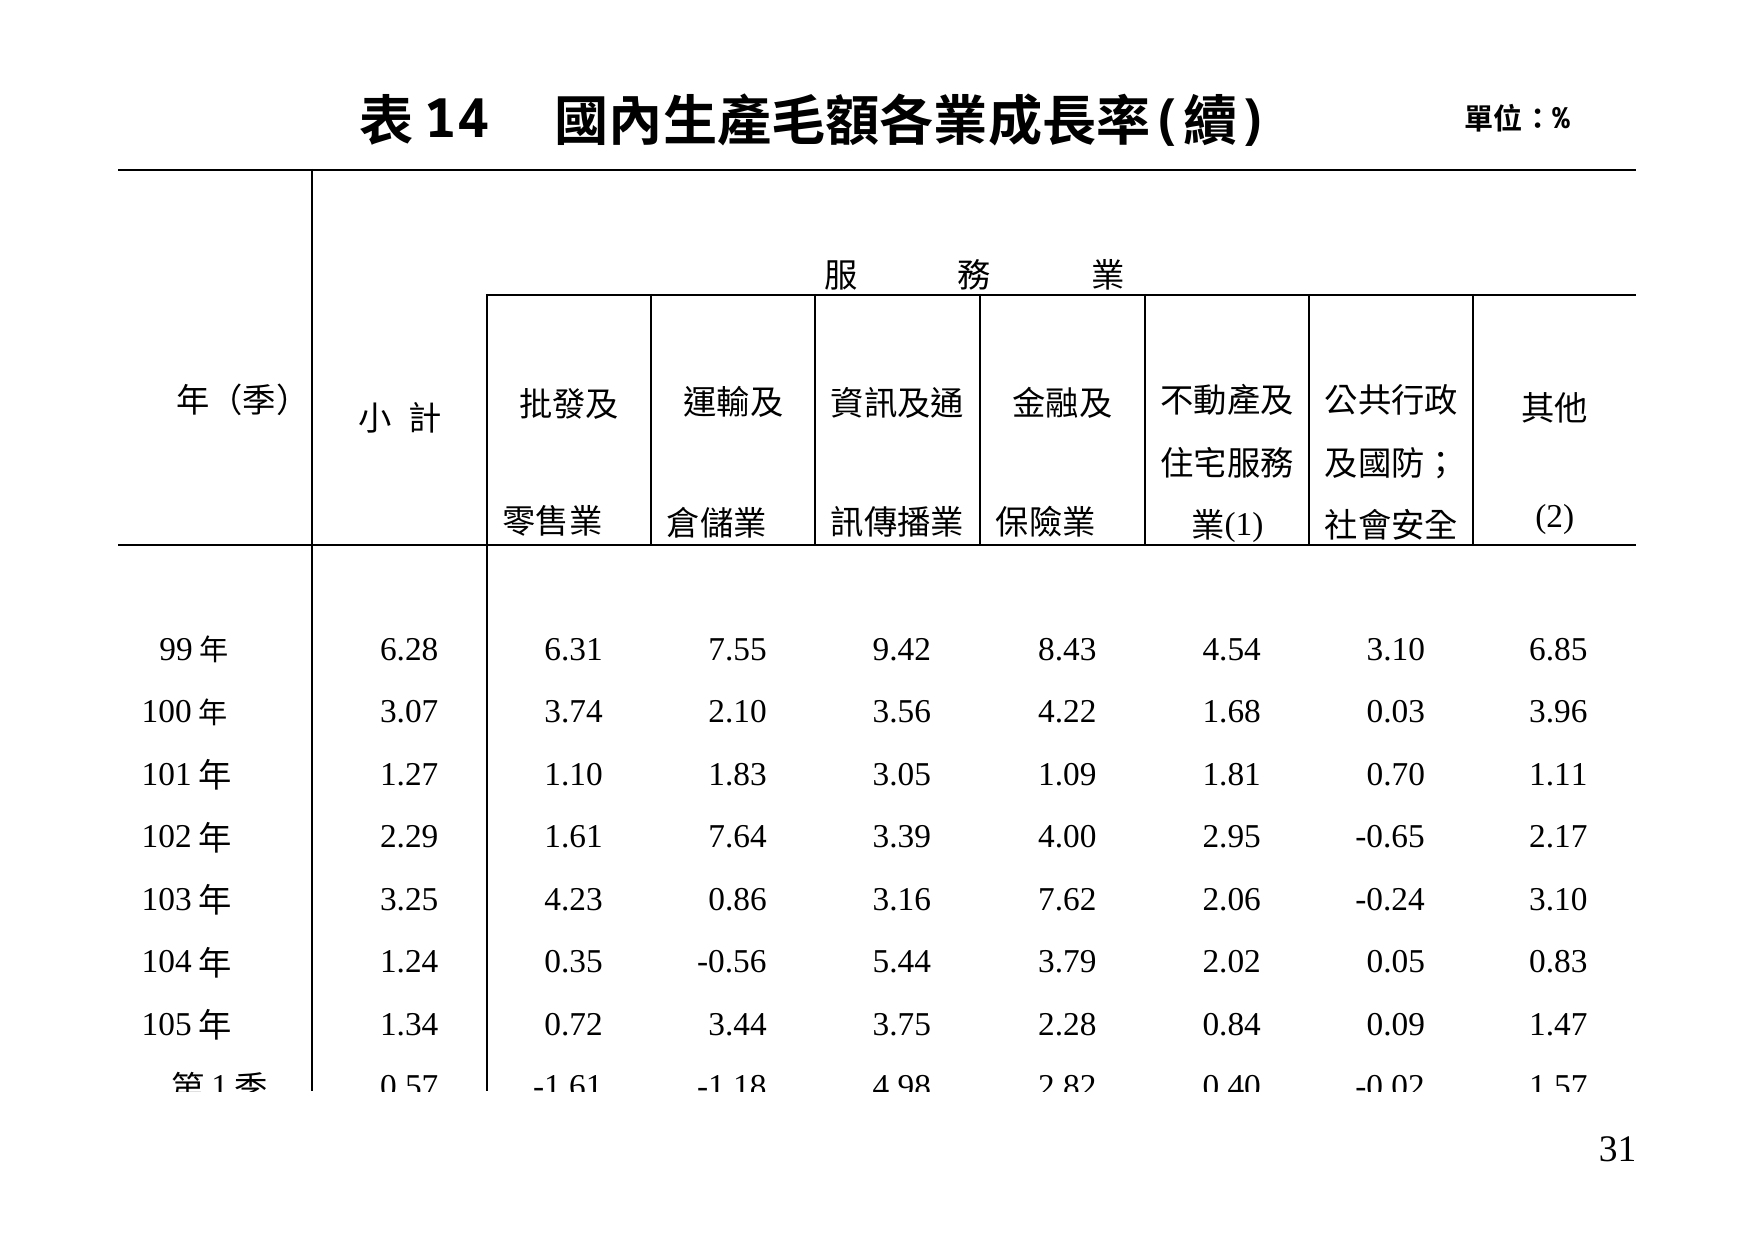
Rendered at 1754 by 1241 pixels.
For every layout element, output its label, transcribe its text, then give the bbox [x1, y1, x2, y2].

table_cell 1.27 [313, 731, 486, 794]
table_cell 2.82 [980, 1044, 1145, 1091]
table_cell 5.44 [815, 919, 979, 981]
table_cell 103年 [118, 856, 311, 919]
table_cell -0.02 [1309, 1044, 1473, 1091]
table_cell 4.23 [488, 856, 651, 919]
table_cell 3.79 [980, 919, 1145, 981]
table_cell 99年 [118, 546, 311, 669]
table_cell 3.44 [651, 981, 815, 1044]
table_cell 0.84 [1145, 981, 1309, 1044]
table_cell 0.70 [1309, 731, 1473, 794]
table_cell 100年 [118, 669, 311, 731]
table_cell 3.56 [815, 669, 979, 731]
table_cell 3.16 [815, 856, 979, 919]
table_cell 104年 [118, 919, 311, 981]
table_cell 第1季 [118, 1044, 311, 1091]
subtitle 表14 國內生產毛額各業成長率(續) 單位：% [118, 44, 1636, 169]
table_cell 1.61 [488, 794, 651, 856]
table_cell 0.05 [1309, 919, 1473, 981]
table_cell 101年 [118, 731, 311, 794]
table_cell 2.29 [313, 794, 486, 856]
table_cell 6.85 [1473, 546, 1636, 669]
table_cell 7.62 [980, 856, 1145, 919]
table_cell 1.34 [313, 981, 486, 1044]
table_cell 1.24 [313, 919, 486, 981]
table_cell 3.75 [815, 981, 979, 1044]
table_cell 2.95 [1145, 794, 1309, 856]
table_cell 6.28 [313, 546, 486, 669]
table_cell 小 計 [313, 294, 486, 544]
table_cell 4.54 [1145, 546, 1309, 669]
table_cell 3.07 [313, 669, 486, 731]
table_cell 1.81 [1145, 731, 1309, 794]
table_cell 資訊及通 訊傳播業 [816, 296, 979, 544]
table_cell 9.42 [815, 546, 979, 669]
table_cell 6.31 [488, 546, 651, 669]
table_cell 不動產及住宅服務業(1) [1146, 296, 1308, 544]
table_cell 2.02 [1145, 919, 1309, 981]
table_cell 1.68 [1145, 669, 1309, 731]
table_cell 1.57 [1473, 1044, 1636, 1091]
table_cell 3.10 [1473, 856, 1636, 919]
table_cell -0.56 [651, 919, 815, 981]
table_cell 3.10 [1309, 546, 1473, 669]
table_cell 3.74 [488, 669, 651, 731]
table_cell 1.47 [1473, 981, 1636, 1044]
table_cell 金融及 保險業 [981, 296, 1144, 544]
table_cell 4.98 [815, 1044, 979, 1091]
table_cell 1.09 [980, 731, 1145, 794]
table_cell 其他 (2) [1474, 296, 1636, 544]
table_cell 0.35 [488, 919, 651, 981]
table_cell 2.06 [1145, 856, 1309, 919]
table_cell 3.39 [815, 794, 979, 856]
table_cell 2.28 [980, 981, 1145, 1044]
table_cell 7.55 [651, 546, 815, 669]
table_cell 4.22 [980, 669, 1145, 731]
table_header 服 務 業 [313, 171, 1636, 294]
table_cell -1.61 [488, 1044, 651, 1091]
table_cell 運輸及 倉儲業 [652, 296, 814, 544]
table_cell 0.72 [488, 981, 651, 1044]
table_cell 0.57 [313, 1044, 486, 1091]
table_cell 3.25 [313, 856, 486, 919]
table_cell 1.11 [1473, 731, 1636, 794]
table_cell 0.40 [1145, 1044, 1309, 1091]
table_cell 8.43 [980, 546, 1145, 669]
table_header 年（季） [118, 171, 311, 544]
table_cell 4.00 [980, 794, 1145, 856]
table_cell 102年 [118, 794, 311, 856]
table_cell 2.17 [1473, 794, 1636, 856]
table_cell 105年 [118, 981, 311, 1044]
table_cell 0.83 [1473, 919, 1636, 981]
table_cell 0.09 [1309, 981, 1473, 1044]
table_cell 2.10 [651, 669, 815, 731]
table_cell -0.65 [1309, 794, 1473, 856]
table_cell 0.86 [651, 856, 815, 919]
table_cell 0.03 [1309, 669, 1473, 731]
table_cell 3.96 [1473, 669, 1636, 731]
table_cell -1.18 [651, 1044, 815, 1091]
table_cell 7.64 [651, 794, 815, 856]
table_cell 1.10 [488, 731, 651, 794]
table_cell 批發及 零售業 [488, 296, 650, 544]
table_cell -0.24 [1309, 856, 1473, 919]
table_cell 1.83 [651, 731, 815, 794]
table_cell 3.05 [815, 731, 979, 794]
table_cell 公共行政 及國防；社會安全 [1310, 296, 1472, 544]
